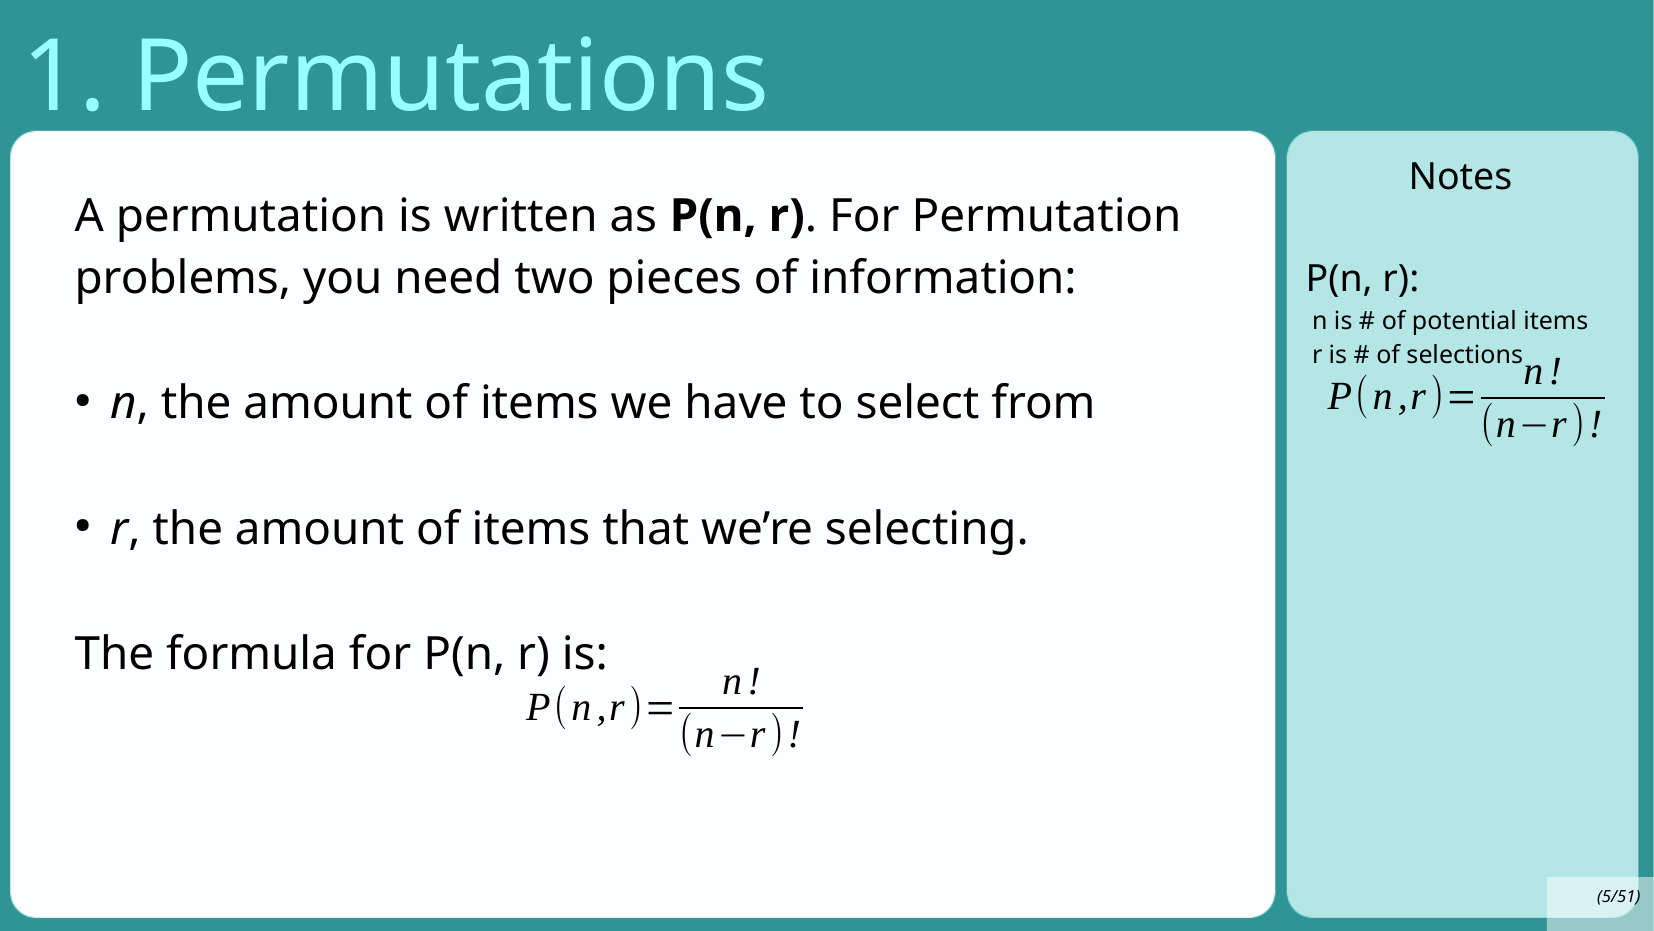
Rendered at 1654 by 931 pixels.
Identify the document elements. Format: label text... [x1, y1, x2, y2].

text_box A permutation is written as P(n, r). For Permutation problems, you need two pieces of information: n, the amount of items we have to select from r, the amount of items that we’re selecting. The formula for P(n, r) is: [74, 182, 1244, 595]
picture [0, 0, 1654, 931]
chart [1314, 349, 1615, 449]
title 1. Permutations [22, 13, 1511, 130]
text_box Notes P(n, r): n is # of potential items r is # of selections [1290, 141, 1631, 661]
chart [513, 659, 814, 759]
text_box (<number>/51) [1546, 877, 1654, 931]
